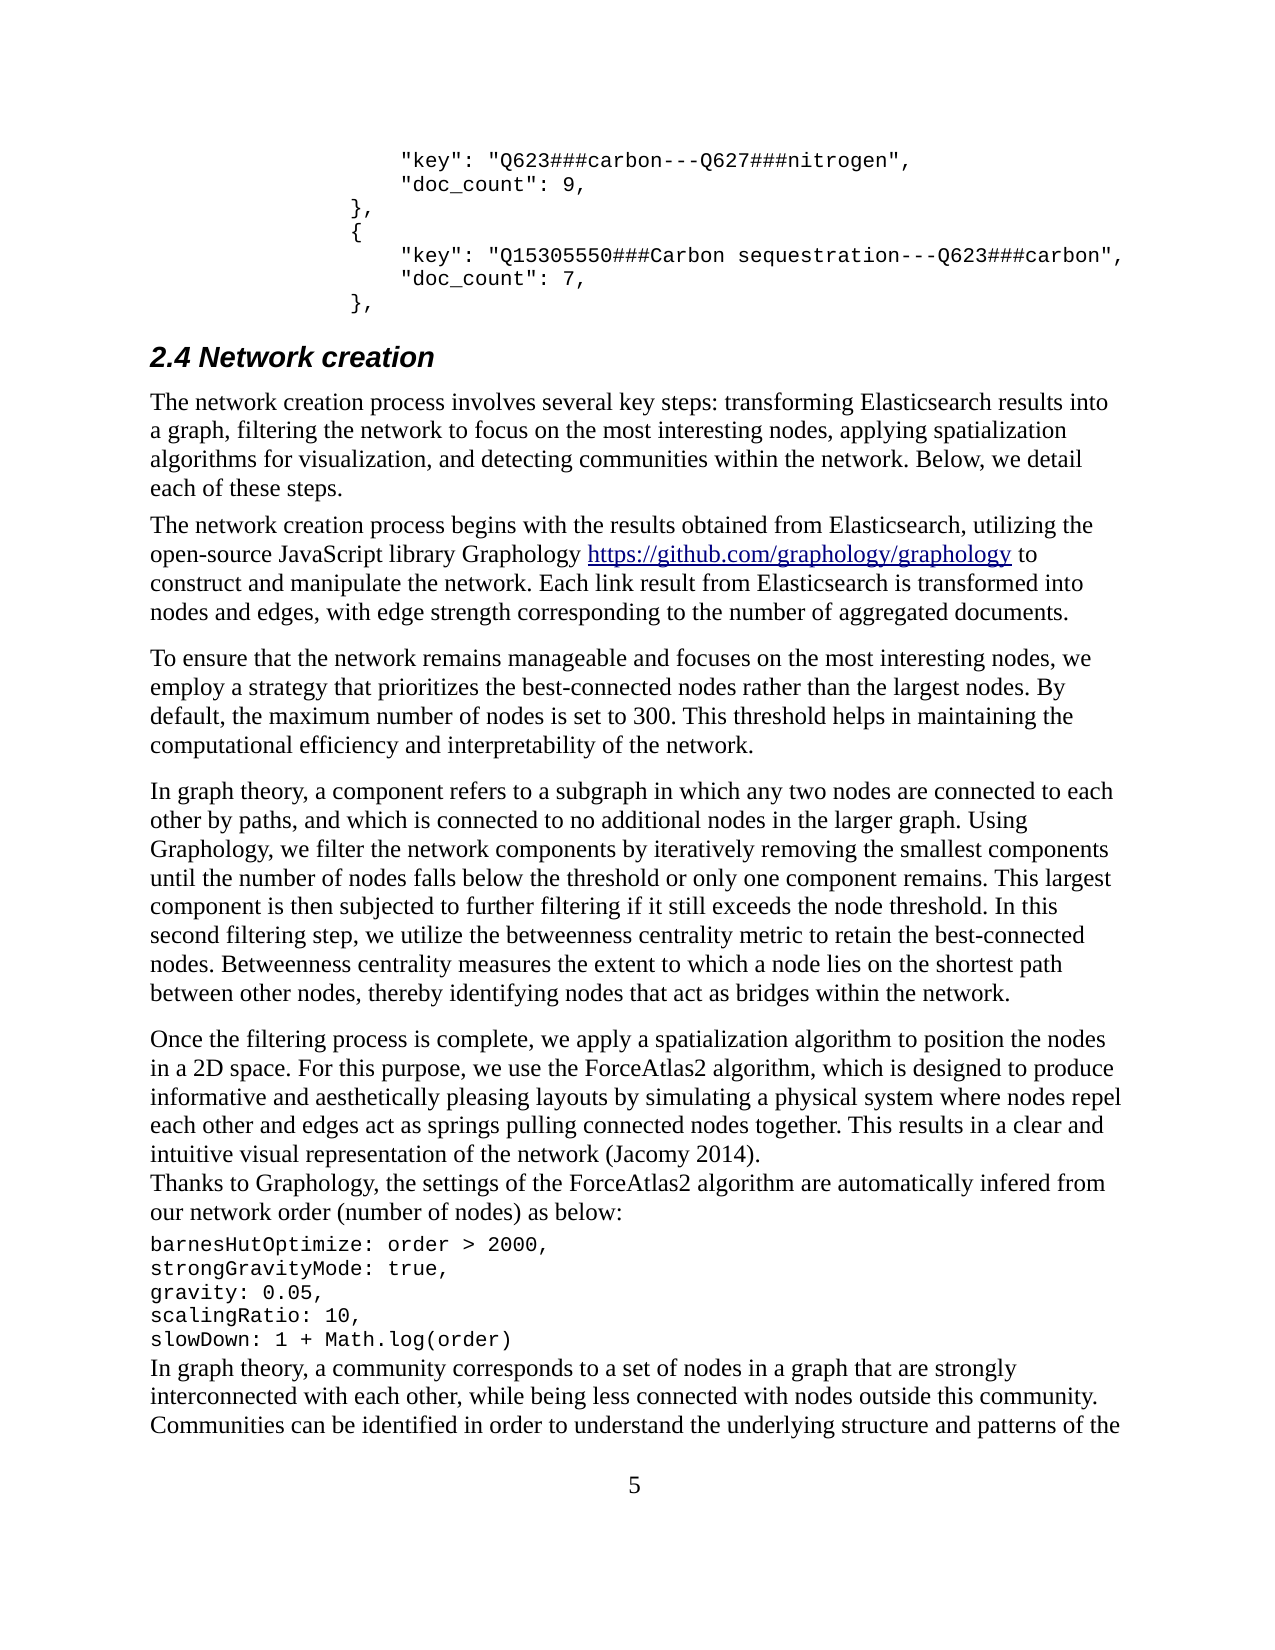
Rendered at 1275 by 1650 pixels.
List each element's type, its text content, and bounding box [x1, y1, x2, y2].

text strongGravityMode: true, [150, 1258, 1125, 1282]
text In graph theory, a component refers to a subgraph in which any two nodes are connected to each other by paths, and which is connected to no additional nodes in the larger graph. Using Graphology, we filter the network components by iteratively removing the smallest components until the number of nodes falls below the threshold or only one component remains. This largest component is then subjected to further filtering if it still exceeds the node threshold. In this second filtering step, we utilize the betweenness centrality metric to retain the best-connected nodes. Betweenness centrality measures the extent to which a node lies on the shortest path between other nodes, thereby identifying nodes that act as bridges within the network. [150, 776, 1125, 1006]
text }, [150, 197, 1125, 221]
text }, [150, 292, 1125, 316]
text "doc_count": 7, [150, 268, 1125, 292]
text { [150, 221, 1125, 244]
text The network creation process begins with the results obtained from Elasticsearch, utilizing the open-source JavaScript library Graphology https://github.com/graphology/graphology to construct and manipulate the network. Each link result from Elasticsearch is transformed into nodes and edges, with edge strength corresponding to the number of aggregated documents. [150, 511, 1125, 626]
text gravity: 0.05, [150, 1282, 1125, 1305]
text slowDown: 1 + Math.log(order) [150, 1329, 1125, 1353]
text Once the filtering process is complete, we apply a spatialization algorithm to position the nodes in a 2D space. For this purpose, we use the ForceAtlas2 algorithm, which is designed to produce informative and aesthetically pleasing layouts by simulating a physical system where nodes repel each other and edges act as springs pulling connected nodes together. This results in a clear and intuitive visual representation of the network (Jacomy 2014). Thanks to Graphology, the settings of the ForceAtlas2 algorithm are automatically infered from our network order (number of nodes) as below: [150, 1024, 1125, 1226]
text scalingRatio: 10, [150, 1305, 1125, 1329]
subtitle 2.4 Network creation [150, 341, 1125, 374]
text "doc_count": 9, [150, 174, 1125, 197]
text The network creation process involves several key steps: transforming Elasticsearch results into a graph, filtering the network to focus on the most interesting nodes, applying spatialization algorithms for visualization, and detecting communities within the network. Below, we detail each of these steps. [150, 387, 1125, 502]
text "key": "Q623###carbon---Q627###nitrogen", [150, 150, 1125, 174]
text "key": "Q15305550###Carbon sequestration---Q623###carbon", [150, 244, 1125, 268]
text In graph theory, a community corresponds to a set of nodes in a graph that are strongly interconnected with each other, while being less connected with nodes outside this community. Communities can be identified in order to understand the underlying structure and patterns of the [150, 1353, 1125, 1439]
text To ensure that the network remains manageable and focuses on the most interesting nodes, we employ a strategy that prioritizes the best-connected nodes rather than the largest nodes. By default, the maximum number of nodes is set to 300. This threshold helps in maintaining the computational efficiency and interpretability of the network. [150, 643, 1125, 758]
text barnesHutOptimize: order > 2000, [150, 1234, 1125, 1258]
